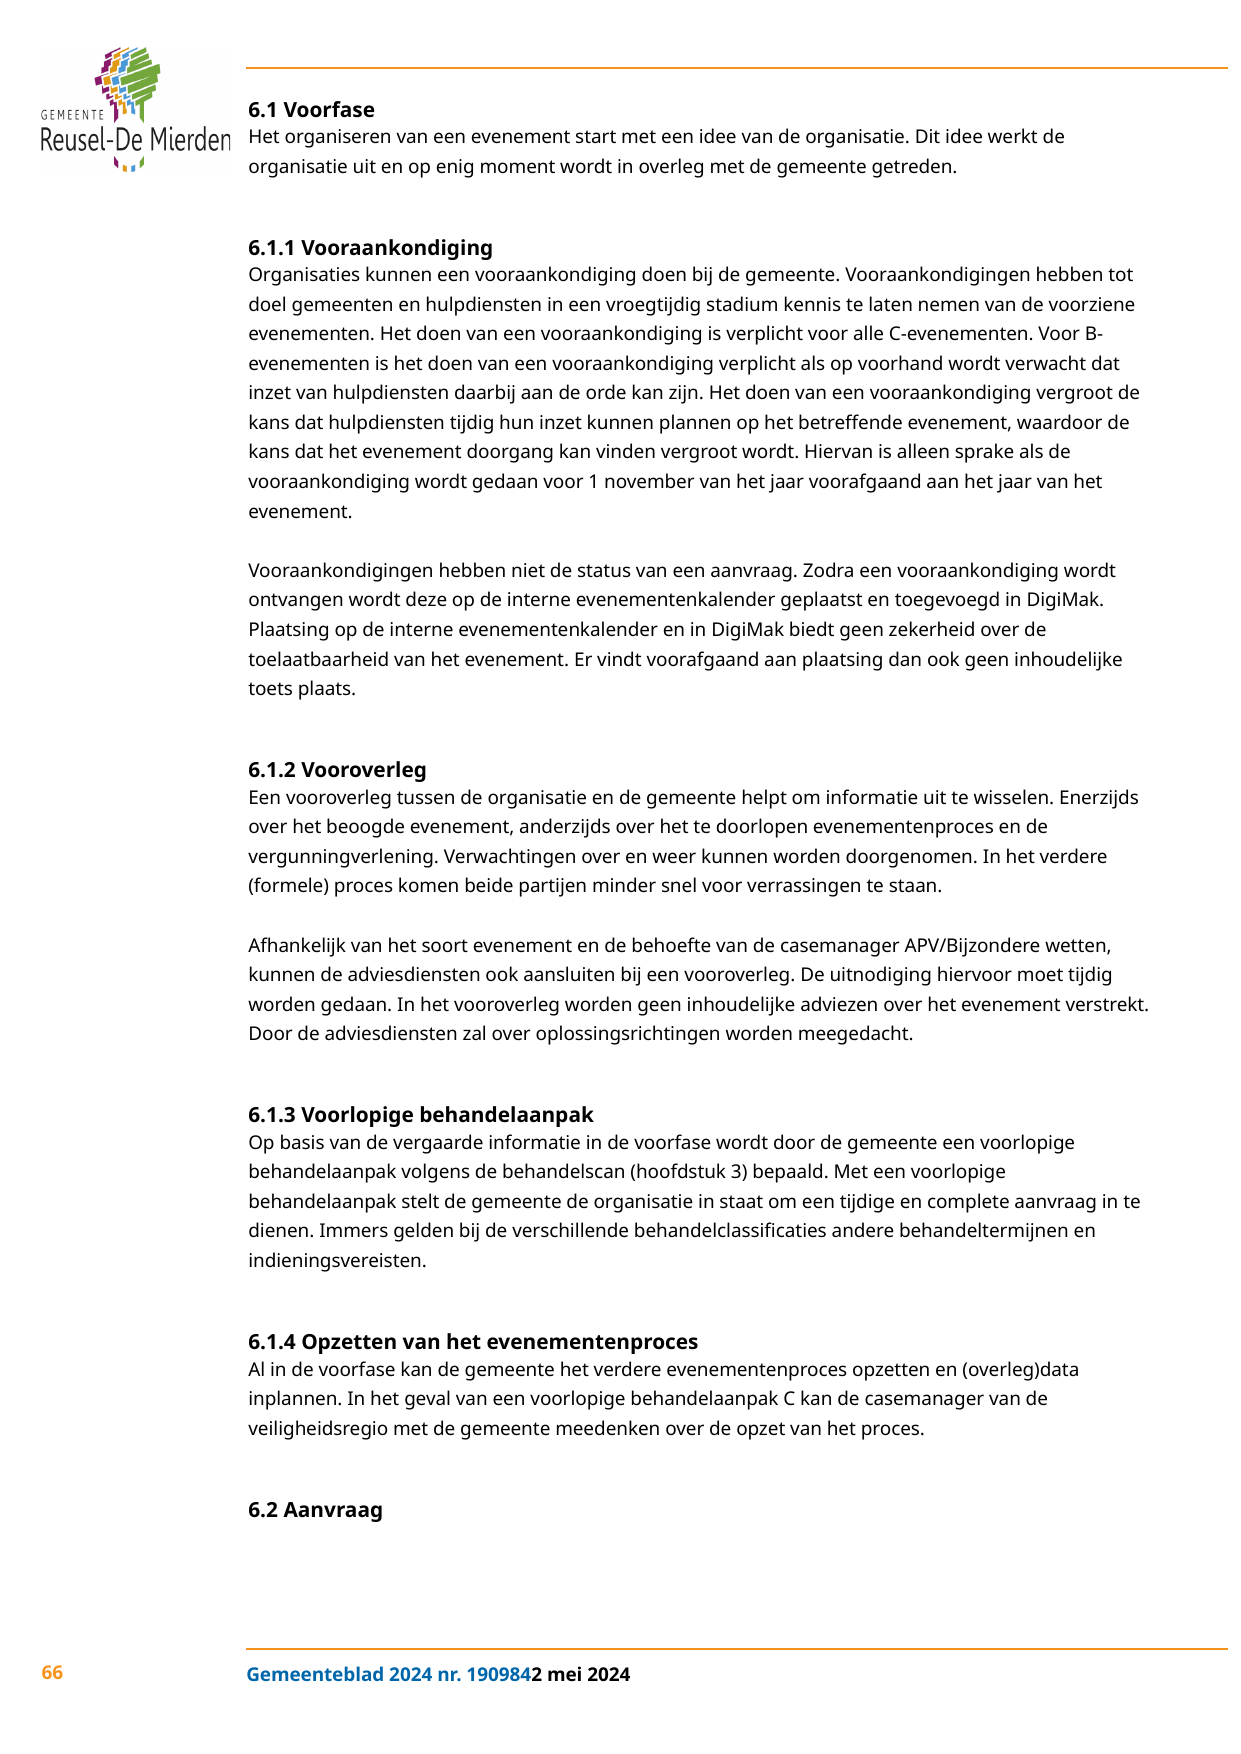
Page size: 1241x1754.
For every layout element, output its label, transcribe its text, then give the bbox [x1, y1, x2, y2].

text 6.2 Aanvraag [248, 1495, 1152, 1523]
text behandelaanpak volgens de behandelscan (hoofdstuk 3) bepaald. Met een voorlopige behandelaanpak stelt de gemeente de organisatie in staat om een tijdige en complete aanvraag in te dienen. Immers gelden bij de verschillende behandelclassificaties andere behandeltermijnen en indieningsvereisten. [248, 1158, 1152, 1273]
text Het organiseren van een evenement start met een idee van de organisatie. Dit idee werkt de [248, 123, 1152, 149]
text Een vooroverleg tussen de organisatie en de gemeente helpt om informatie uit te wisselen. Enerzijds [248, 784, 1152, 809]
text Al in de voorfase kan de gemeente het verdere evenementenproces opzetten en (overleg)data [248, 1356, 1152, 1381]
text Organisaties kunnen een vooraankondiging doen bij de gemeente. Vooraankondigingen hebben tot doel gemeenten en hulpdiensten in een vroegtijdig stadium kennis te laten nemen van de voorziene evenementen. Het doen van een vooraankondiging is verplicht voor alle C-evenementen. Voor B-evenementen is het doen van een vooraankondiging verplicht als op voorhand wordt verwacht dat inzet van hulpdiensten daarbij aan de orde kan zijn. Het doen van een vooraankondiging vergroot de kans dat hulpdiensten tijdig hun inzet kunnen plannen op het betreffende evenement, waardoor de kans dat het evenement doorgang kan vinden vergroot wordt. Hiervan is alleen sprake als de vooraankondiging wordt gedaan voor 1 november van het jaar voorafgaand aan het jaar van het evenement. [248, 261, 1152, 524]
text (formele) proces komen beide partijen minder snel voor verrassingen te staan. [248, 873, 1152, 898]
text inplannen. In het geval van een voorlopige behandelaanpak C kan de casemanager van de veiligheidsregio met de gemeente meedenken over de opzet van het proces. [248, 1385, 1152, 1441]
picture [41, 47, 231, 172]
text 6.1.3 Voorlopige behandelaanpak [248, 1101, 1152, 1129]
text 6.1.4 Opzetten van het evenementenproces [248, 1327, 1152, 1356]
text 6.1.1 Vooraankondiging [248, 233, 1152, 261]
text Vooraankondigingen hebben niet de status van een aanvraag. Zodra een vooraankondiging wordt ontvangen wordt deze op de interne evenementenkalender geplaatst en toegevoegd in DigiMak. Plaatsing op de interne evenementenkalender en in DigiMak biedt geen zekerheid over de toelaatbaarheid van het evenement. Er vindt voorafgaand aan plaatsing dan ook geen inhoudelijke toets plaats. [248, 557, 1152, 701]
text 6.1 Voorfase [248, 95, 1152, 123]
text 6.1.2 Vooroverleg [248, 755, 1152, 784]
text over het beoogde evenement, anderzijds over het te doorlopen evenementenproces en de [248, 813, 1152, 839]
text vergunningverlening. Verwachtingen over en weer kunnen worden doorgenomen. In het verdere [248, 843, 1152, 869]
text Op basis van de vergaarde informatie in de voorfase wordt door de gemeente een voorlopige [248, 1129, 1152, 1155]
text organisatie uit en op enig moment wordt in overleg met de gemeente getreden. [248, 153, 1152, 178]
text Afhankelijk van het soort evenement en de behoefte van de casemanager APV/Bijzondere wetten, kunnen de adviesdiensten ook aansluiten bij een vooroverleg. De uitnodiging hiervoor moet tijdig worden gedaan. In het vooroverleg worden geen inhoudelijke adviezen over het evenement verstrekt. Door de adviesdiensten zal over oplossingsrichtingen worden meegedacht. [248, 932, 1152, 1046]
